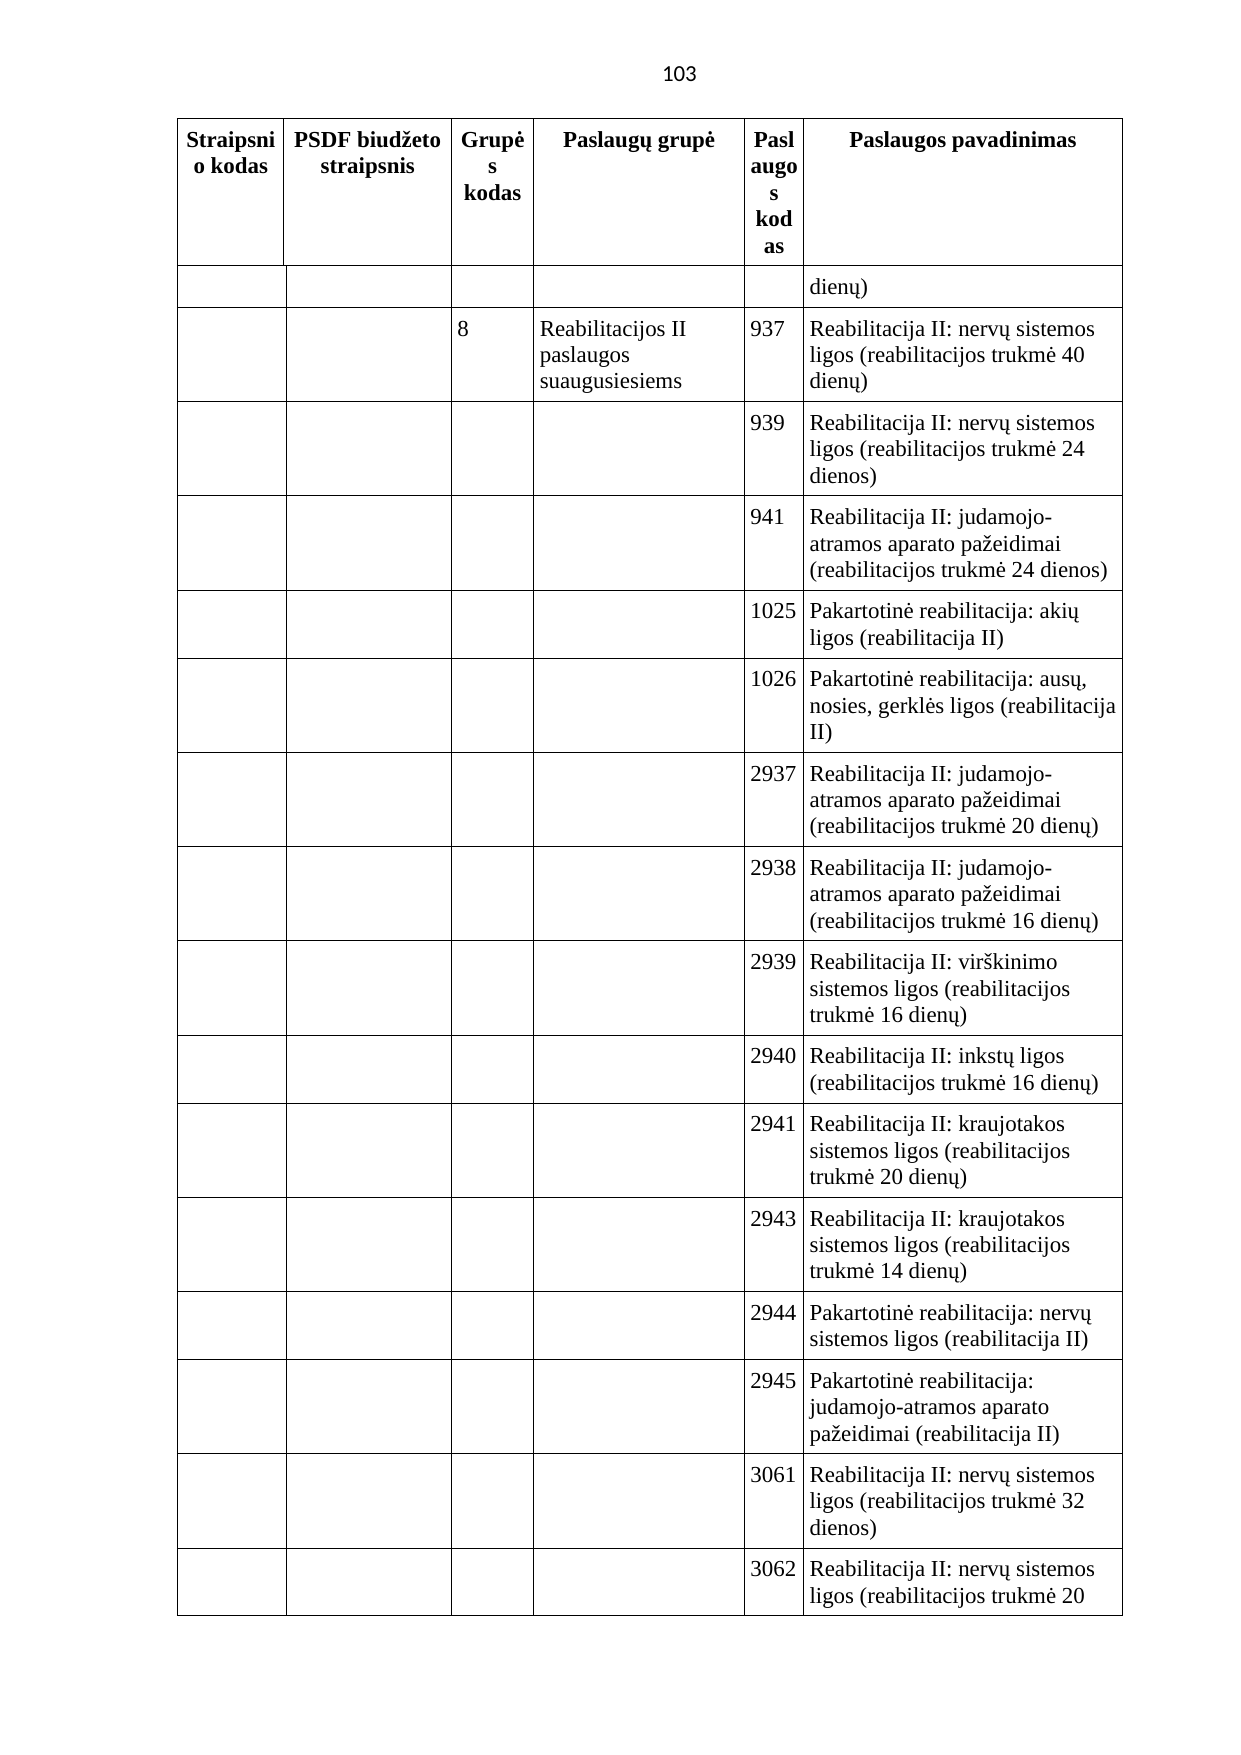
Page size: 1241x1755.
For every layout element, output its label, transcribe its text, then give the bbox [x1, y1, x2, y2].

table_cell 2937 [745, 753, 803, 846]
table_header Grupės kodas [452, 119, 533, 265]
table_cell 3061 [745, 1454, 803, 1547]
table_cell [452, 847, 533, 940]
table_cell [178, 1360, 286, 1453]
table_cell [287, 659, 451, 752]
table_cell [287, 1292, 451, 1359]
table_cell [287, 266, 451, 307]
table_cell [534, 659, 744, 752]
table_cell [287, 941, 451, 1034]
table_cell [287, 1198, 451, 1291]
table_cell Pakartotinė reabilitacija: nervų sistemos ligos (reabilitacija II) [804, 1292, 1122, 1359]
table_cell [452, 496, 533, 589]
table_cell [178, 1036, 286, 1102]
table_cell [452, 266, 533, 307]
table_cell [452, 591, 533, 657]
table_cell [287, 1549, 451, 1615]
table_cell [534, 1549, 744, 1615]
table_cell [452, 1198, 533, 1291]
table_cell [534, 941, 744, 1034]
table_cell [452, 1036, 533, 1102]
table_cell Reabilitacija II: nervų sistemos ligos (reabilitacijos trukmė 40 dienų) [804, 308, 1122, 401]
table_cell [534, 496, 744, 589]
table_cell [178, 308, 286, 401]
table_cell [287, 1454, 451, 1547]
table_cell [178, 1104, 286, 1197]
table_cell 2944 [745, 1292, 803, 1359]
table_cell [534, 266, 744, 307]
table_cell Reabilitacija II: virškinimo sistemos ligos (reabilitacijos trukmė 16 dienų) [804, 941, 1122, 1034]
table_cell [287, 591, 451, 657]
table_cell Reabilitacijos II paslaugos suaugusiesiems [534, 308, 744, 401]
table_cell Reabilitacija II: judamojo-atramos aparato pažeidimai (reabilitacijos trukmė 24 dienos) [804, 496, 1122, 589]
table_cell Reabilitacija II: judamojo-atramos aparato pažeidimai (reabilitacijos trukmė 16 dienų) [804, 847, 1122, 940]
table_cell [178, 941, 286, 1034]
table_cell [178, 1549, 286, 1615]
table_cell [452, 1292, 533, 1359]
table_cell [534, 847, 744, 940]
table_cell [534, 1454, 744, 1547]
table_cell [287, 847, 451, 940]
table_cell Reabilitacija II: judamojo-atramos aparato pažeidimai (reabilitacijos trukmė 20 dienų) [804, 753, 1122, 846]
table_cell [287, 753, 451, 846]
table_cell [178, 402, 286, 495]
table_cell dienų) [804, 266, 1122, 307]
table_cell [287, 402, 451, 495]
table_cell Reabilitacija II: nervų sistemos ligos (reabilitacijos trukmė 32 dienos) [804, 1454, 1122, 1547]
table_cell 8 [452, 308, 533, 401]
table_cell Reabilitacija II: nervų sistemos ligos (reabilitacijos trukmė 24 dienos) [804, 402, 1122, 495]
table_cell [452, 941, 533, 1034]
table_cell 937 [745, 308, 803, 401]
table_cell 2938 [745, 847, 803, 940]
table_cell Pakartotinė reabilitacija: akių ligos (reabilitacija II) [804, 591, 1122, 657]
table_cell [287, 1360, 451, 1453]
table_cell [178, 1198, 286, 1291]
table_header Paslaugų grupė [534, 119, 744, 265]
table_cell [452, 1454, 533, 1547]
table_cell [287, 1036, 451, 1102]
table_cell 2945 [745, 1360, 803, 1453]
table_cell [178, 753, 286, 846]
table_cell [534, 1104, 744, 1197]
table_cell [745, 266, 803, 307]
table_cell 941 [745, 496, 803, 589]
table_cell [178, 496, 286, 589]
table_header PSDF biudžeto straipsnis [284, 119, 451, 265]
table_cell [534, 1360, 744, 1453]
table_cell [178, 1292, 286, 1359]
table_cell 2941 [745, 1104, 803, 1197]
table_cell [287, 1104, 451, 1197]
table_cell [178, 847, 286, 940]
table_cell [452, 1549, 533, 1615]
table_cell [287, 308, 451, 401]
table_cell 939 [745, 402, 803, 495]
table_cell 1026 [745, 659, 803, 752]
table_cell [452, 1104, 533, 1197]
table_cell 2943 [745, 1198, 803, 1291]
table_cell Reabilitacija II: inkstų ligos (reabilitacijos trukmė 16 dienų) [804, 1036, 1122, 1102]
table_cell [287, 496, 451, 589]
table_cell [534, 753, 744, 846]
table_cell [452, 1360, 533, 1453]
table_cell Pakartotinė reabilitacija: ausų, nosies, gerklės ligos (reabilitacija II) [804, 659, 1122, 752]
table_cell [452, 753, 533, 846]
table_cell [178, 266, 286, 307]
table_cell [452, 402, 533, 495]
table_cell [452, 659, 533, 752]
table_header Paslaugos kodas [745, 119, 803, 265]
table_cell [534, 1198, 744, 1291]
table_cell Pakartotinė reabilitacija: judamojo-atramos aparato pažeidimai (reabilitacija II) [804, 1360, 1122, 1453]
table_cell [534, 1292, 744, 1359]
table_header Paslaugos pavadinimas [804, 119, 1122, 265]
table_cell [534, 1036, 744, 1102]
table_cell 2939 [745, 941, 803, 1034]
table_header Straipsnio kodas [178, 119, 283, 265]
table_cell Reabilitacija II: nervų sistemos ligos (reabilitacijos trukmė 20 [804, 1549, 1122, 1615]
table_cell [178, 591, 286, 657]
table_cell 3062 [745, 1549, 803, 1615]
table_cell [178, 1454, 286, 1547]
table_cell [534, 591, 744, 657]
table_cell [534, 402, 744, 495]
table_cell [178, 659, 286, 752]
table_cell 2940 [745, 1036, 803, 1102]
table_cell 1025 [745, 591, 803, 657]
table_cell Reabilitacija II: kraujotakos sistemos ligos (reabilitacijos trukmė 20 dienų) [804, 1104, 1122, 1197]
table_cell Reabilitacija II: kraujotakos sistemos ligos (reabilitacijos trukmė 14 dienų) [804, 1198, 1122, 1291]
